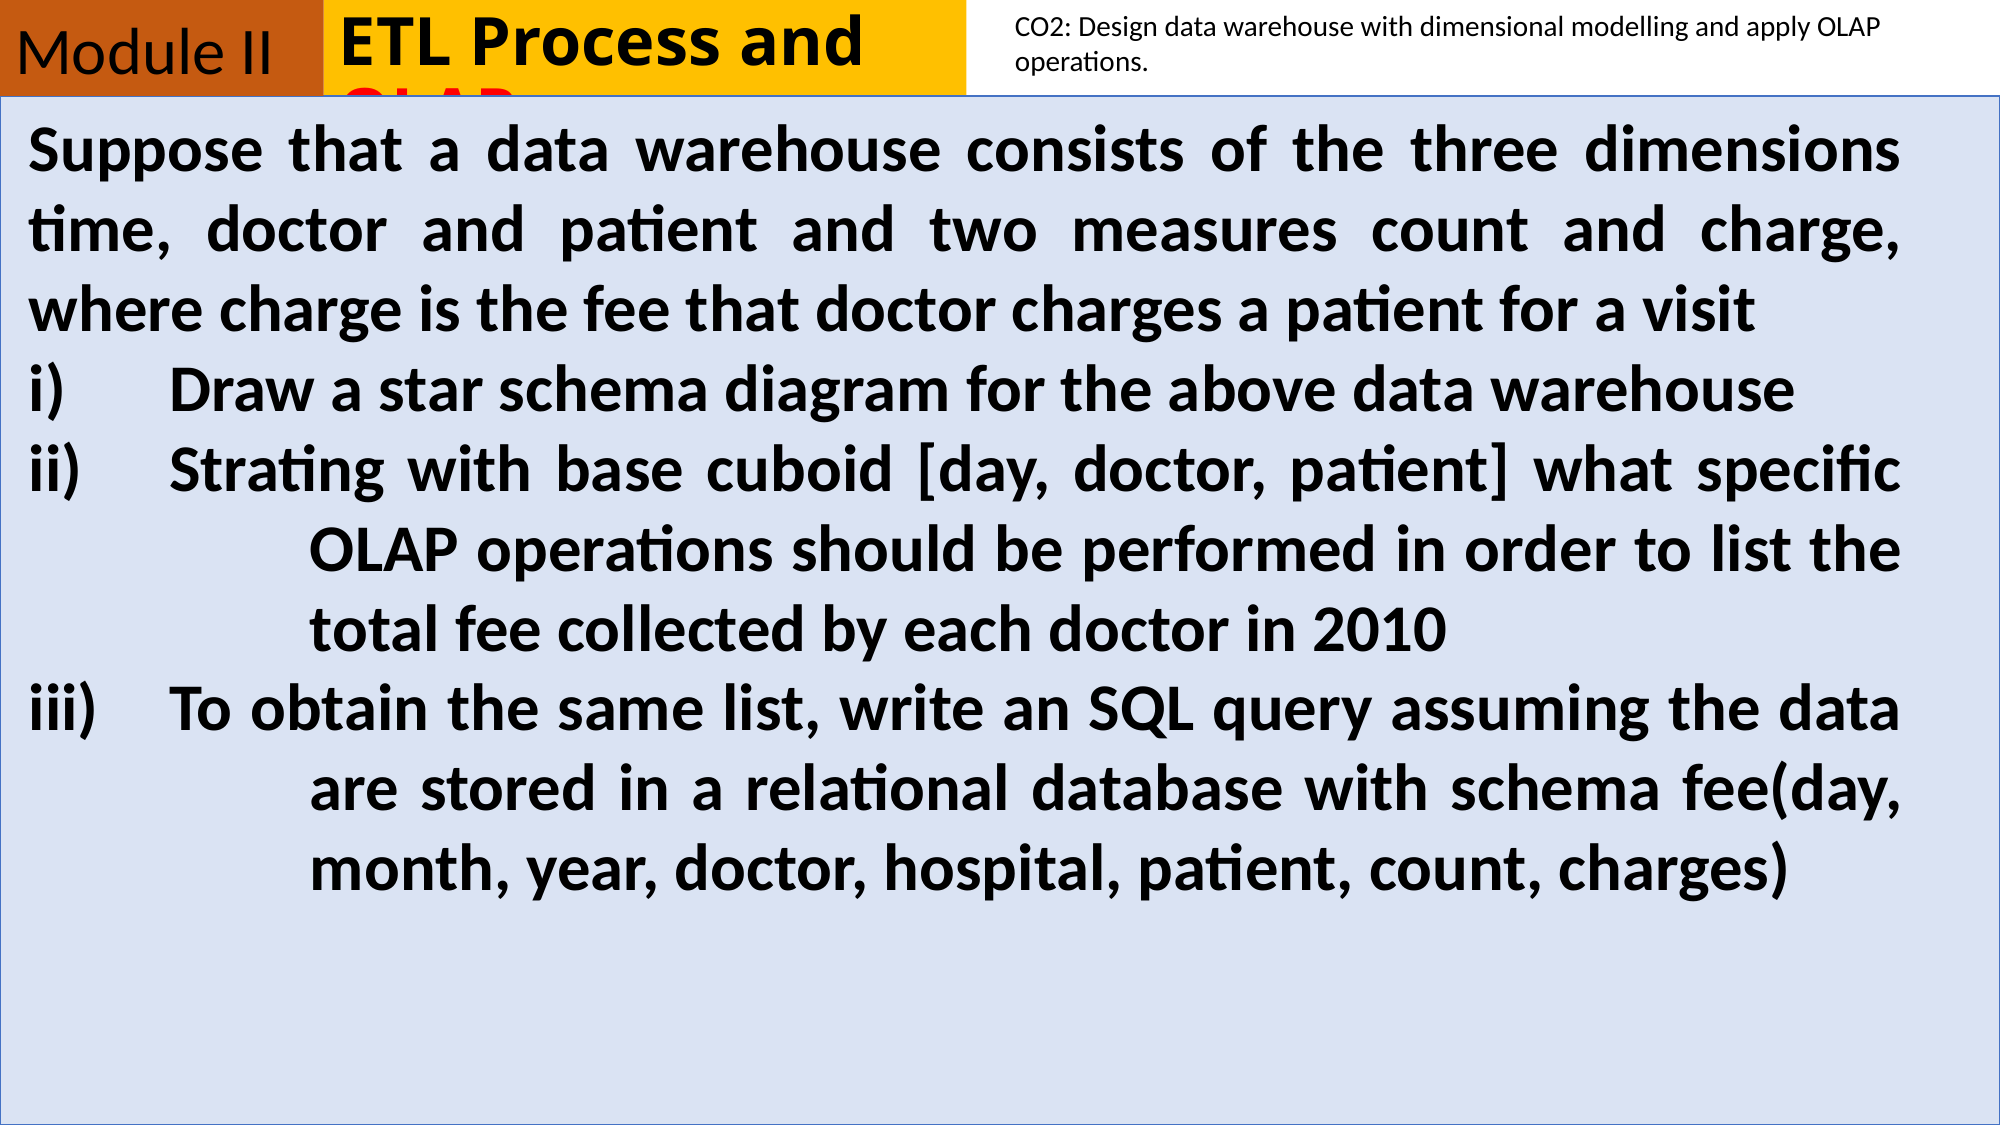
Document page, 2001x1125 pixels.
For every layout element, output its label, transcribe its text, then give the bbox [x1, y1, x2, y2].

text_box Suppose that a data warehouse consists of the three dimensions time, doctor and patient and two measures count and charge, where charge is the fee that doctor charges a patient for a visit Draw a star schema diagram for the above data warehouse Strating with base cuboid [day, doctor, patient] what specific OLAP operations should be performed in order to list the total fee collected by each doctor in 2010 To obtain the same list, write an SQL query assuming the data are stored in a relational database with schema fee(day, month, year, doctor, hospital, patient, count, charges) [14, 97, 1919, 912]
subtitle [0, 95, 2000, 1125]
text_box Module II [0, 0, 324, 96]
title ETL Process and OLAP: [324, 0, 967, 95]
text_box CO2: Design data warehouse with dimensional modelling and apply OLAP operations. [999, 0, 2000, 122]
